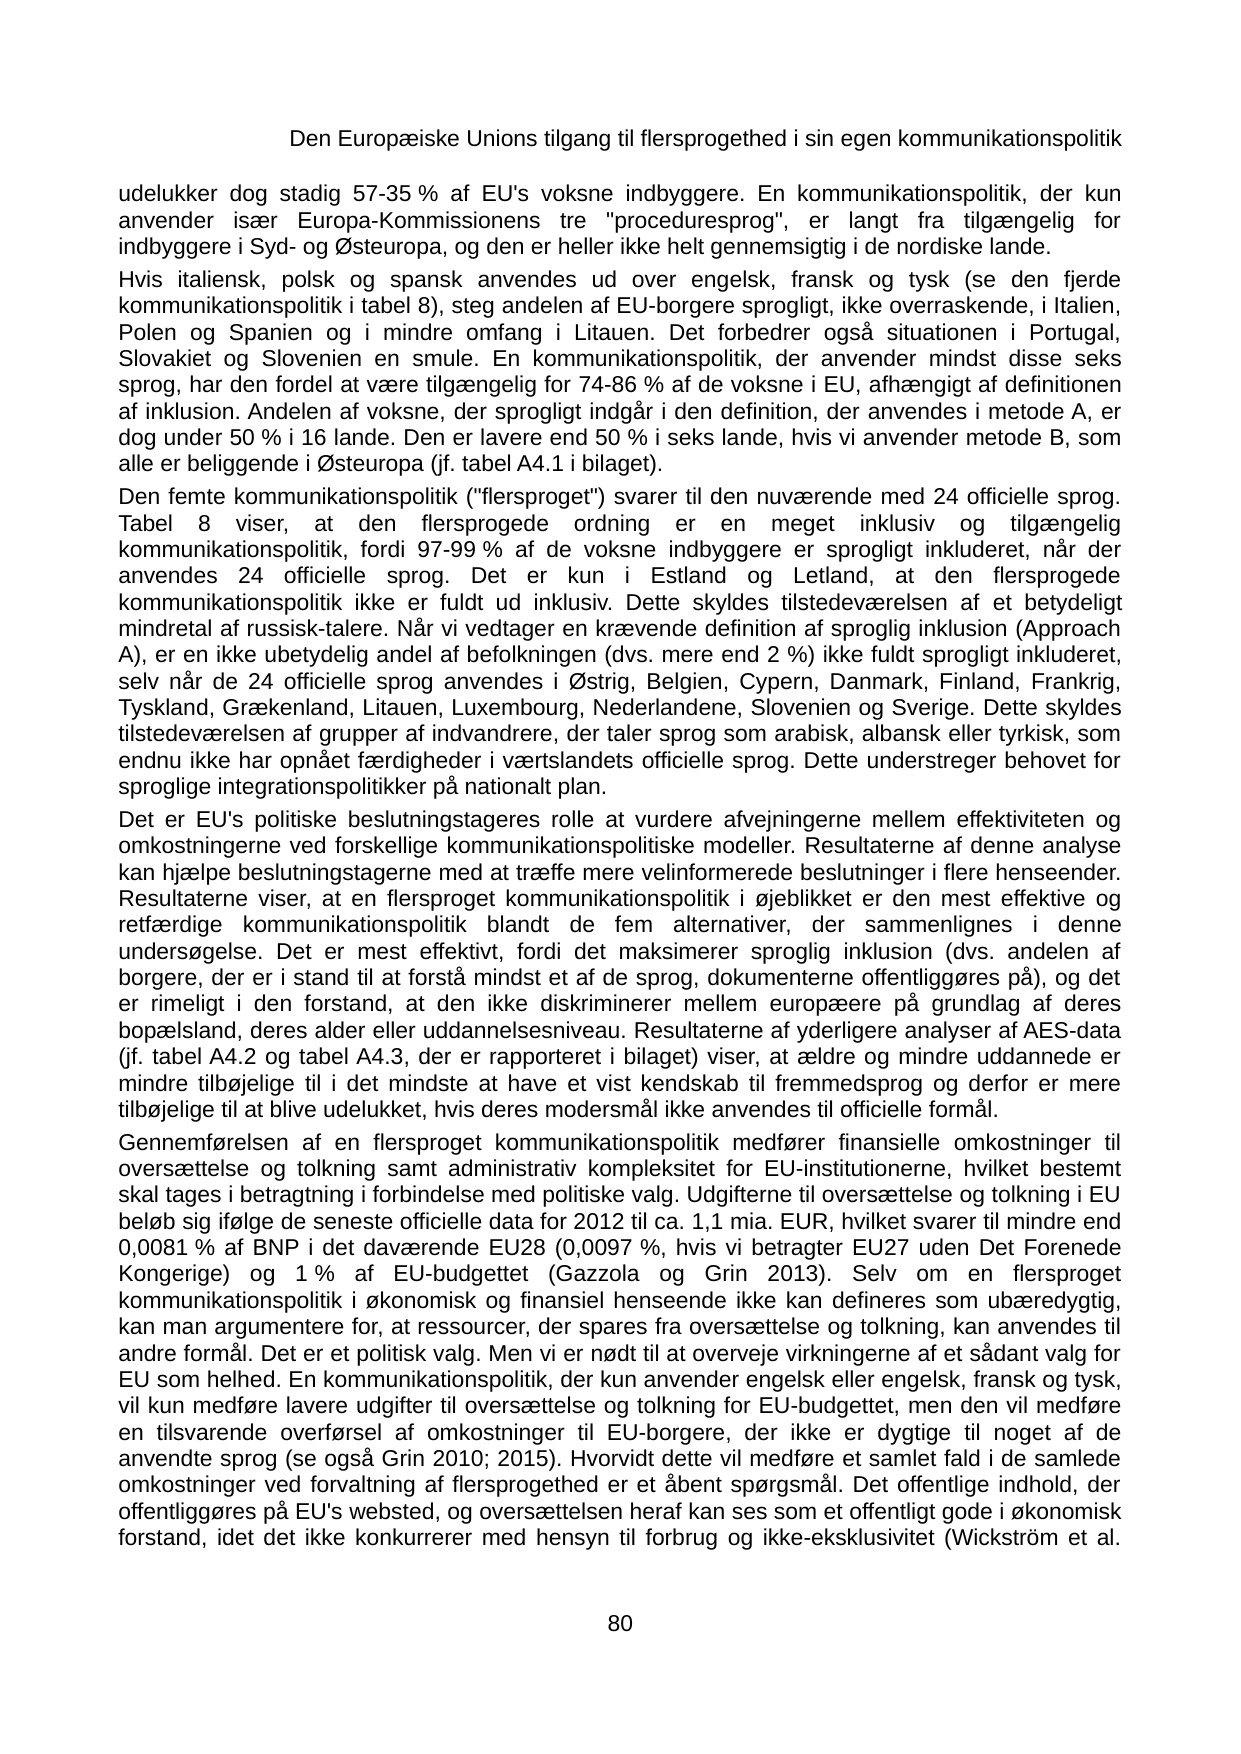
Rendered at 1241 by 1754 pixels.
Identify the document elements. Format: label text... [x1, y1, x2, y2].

text Det er EU's politiske beslutningstageres rolle at vurdere afvejningerne mellem effektiviteten og omkostningerne ved forskellige kommunikationspolitiske modeller. Resultaterne af denne analyse kan hjælpe beslutningstagerne med at træffe mere velinformerede beslutninger i flere henseender. Resultaterne viser, at en flersproget kommunikationspolitik i øjeblikket er den mest effektive og retfærdige kommunikationspolitik blandt de fem alternativer, der sammenlignes i denne undersøgelse. Det er mest effektivt, fordi det maksimerer sproglig inklusion (dvs. andelen af borgere, der er i stand til at forstå mindst et af de sprog, dokumenterne offentliggøres på), og det er rimeligt i den forstand, at den ikke diskriminerer mellem europæere på grundlag af deres bopælsland, deres alder eller uddannelsesniveau. Resultaterne af yderligere analyser af AES-data (jf. tabel A4.2 og tabel A4.3, der er rapporteret i bilaget) viser, at ældre og mindre uddannede er mindre tilbøjelige til i det mindste at have et vist kendskab til fremmedsprog og derfor er mere tilbøjelige til at blive udelukket, hvis deres modersmål ikke anvendes til officielle formål. [118, 806, 1122, 1122]
text Gennemførelsen af en flersproget kommunikationspolitik medfører finansielle omkostninger til oversættelse og tolkning samt administrativ kompleksitet for EU-institutionerne, hvilket bestemt skal tages i betragtning i forbindelse med politiske valg. Udgifterne til oversættelse og tolkning i EU beløb sig ifølge de seneste officielle data for 2012 til ca. 1,1 mia. EUR, hvilket svarer til mindre end 0,0081 % af BNP i det daværende EU28 (0,0097 %, hvis vi betragter EU27 uden Det Forenede Kongerige) og 1 % af EU-budgettet (Gazzola og Grin 2013). Selv om en flersproget kommunikationspolitik i økonomisk og finansiel henseende ikke kan defineres som ubæredygtig, kan man argumentere for, at ressourcer, der spares fra oversættelse og tolkning, kan anvendes til andre formål. Det er et politisk valg. Men vi er nødt til at overveje virkningerne af et sådant valg for EU som helhed. En kommunikationspolitik, der kun anvender engelsk eller engelsk, fransk og tysk, vil kun medføre lavere udgifter til oversættelse og tolkning for EU-budgettet, men den vil medføre en tilsvarende overførsel af omkostninger til EU-borgere, der ikke er dygtige til noget af de anvendte sprog (se også Grin 2010; 2015). Hvorvidt dette vil medføre et samlet fald i de samlede omkostninger ved forvaltning af flersprogethed er et åbent spørgsmål. Det offentlige indhold, der offentliggøres på EU's websted, og oversættelsen heraf kan ses som et offentligt gode i økonomisk forstand, idet det ikke konkurrerer med hensyn til forbrug og ikke-eksklusivitet (Wickström et al. [118, 1129, 1122, 1550]
text Hvis italiensk, polsk og spansk anvendes ud over engelsk, fransk og tysk (se den fjerde kommunikationspolitik i tabel 8), steg andelen af EU-borgere sprogligt, ikke overraskende, i Italien, Polen og Spanien og i mindre omfang i Litauen. Det forbedrer også situationen i Portugal, Slovakiet og Slovenien en smule. En kommunikationspolitik, der anvender mindst disse seks sprog, har den fordel at være tilgængelig for 74-86 % af de voksne i EU, afhængigt af definitionen af inklusion. Andelen af voksne, der sprogligt indgår i den definition, der anvendes i metode A, er dog under 50 % i 16 lande. Den er lavere end 50 % i seks lande, hvis vi anvender metode B, som alle er beliggende i Østeuropa (jf. tabel A4.1 i bilaget). [118, 266, 1122, 477]
text Den femte kommunikationspolitik ("flersproget") svarer til den nuværende med 24 officielle sprog. Tabel 8 viser, at den flersprogede ordning er en meget inklusiv og tilgængelig kommunikationspolitik, fordi 97-99 % af de voksne indbyggere er sprogligt inkluderet, når der anvendes 24 officielle sprog. Det er kun i Estland og Letland, at den flersprogede kommunikationspolitik ikke er fuldt ud inklusiv. Dette skyldes tilstedeværelsen af ​​et betydeligt mindretal af russisk-talere. Når vi vedtager en krævende definition af sproglig inklusion (Approach A), er en ikke ubetydelig andel af befolkningen (dvs. mere end 2 %) ikke fuldt sprogligt inkluderet, selv når de 24 officielle sprog anvendes i Østrig, Belgien, Cypern, Danmark, Finland, Frankrig, Tyskland, Grækenland, Litauen, Luxembourg, Nederlandene, Slovenien og Sverige. Dette skyldes tilstedeværelsen af grupper af indvandrere, der taler sprog som arabisk, albansk eller tyrkisk, som endnu ikke har opnået færdigheder i værtslandets officielle sprog. Dette understreger behovet for sproglige integrationspolitikker på nationalt plan. [118, 483, 1122, 799]
text udelukker dog stadig 57-35 % af EU's voksne indbyggere. En kommunikationspolitik, der kun anvender især Europa-Kommissionens tre "proceduresprog", er langt fra tilgængelig for indbyggere i Syd- og Østeuropa, og den er heller ikke helt gennemsigtig i de nordiske lande. [118, 180, 1122, 259]
